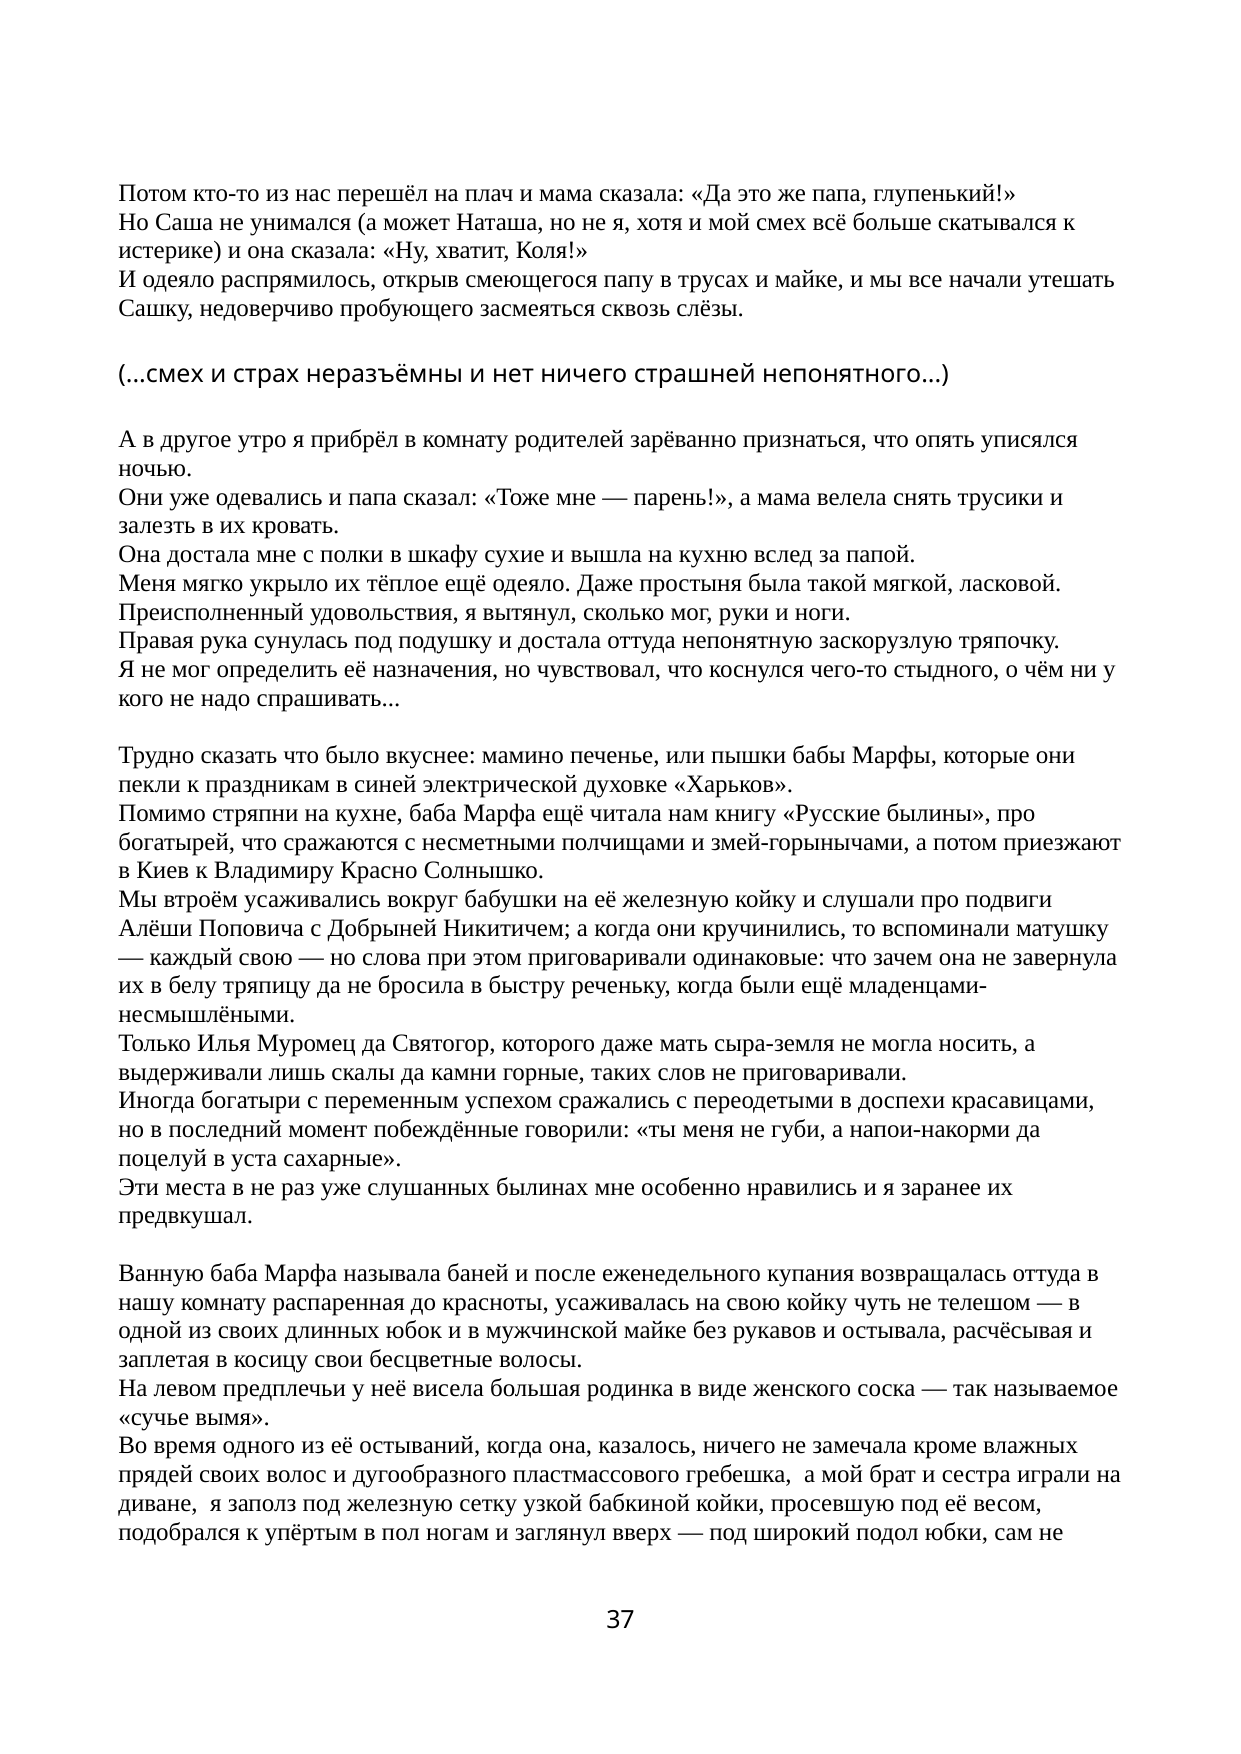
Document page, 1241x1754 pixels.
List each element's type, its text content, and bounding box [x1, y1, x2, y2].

text Только Илья Муромец да Святогор, которого даже мать сыра-земля не могла носить, а выдерживали лишь скалы да камни горные, таких слов не приговаривали. [118, 1028, 1122, 1085]
text И одеяло распрямилось, открыв смеющегося папу в трусах и майке, и мы все начали утешать Сашку, недоверчиво пробующего засмеяться сквозь слёзы. [118, 264, 1122, 322]
text Мы втроём усаживались вокруг бабушки на её железную койку и слушали про подвиги Алёши Поповича с Добрыней Никитичем; а когда они кручинились, то вспоминали матушку — каждый свою — но слова при этом приговаривали одинаковые: что зачем она не завернула их в белу тряпицу да не бросила в быстру реченьку, когда были ещё младенцами-несмышлёными. [118, 884, 1122, 1028]
text Трудно сказать что было вкуснее: мамино печенье, или пышки бабы Марфы, которые они пекли к праздникам в синей электрической духовке «Харьков». [118, 740, 1122, 798]
text Во время одного из её остываний, когда она, казалось, ничего не замечала кроме влажных прядей своих волос и дугообразного пластмассового гребешка, а мой брат и сестра играли на диване, я заполз под железную сетку узкой бабкиной койки, просевшую под её весом, подобрался к упёртым в пол ногам и заглянул вверх — под широкий подол юбки, сам не [118, 1430, 1122, 1545]
text Но Саша не унимался (а может Наташа, но не я, хотя и мой смех всё больше скатывался к истерике) и она сказала: «Ну, хватит, Коля!» [118, 207, 1122, 264]
text Я не мог определить её назначения, но чувствовал, что коснулся чего-то стыдного, о чём ни у кого не надо спрашивать... [118, 654, 1122, 712]
text Меня мягко укрыло их тёплое ещё одеяло. Даже простыня была такой мягкой, ласковой. [118, 568, 1122, 597]
text Преисполненный удовольствия, я вытянул, сколько мог, руки и ноги. [118, 597, 1122, 625]
text (...смех и страх неразъёмны и нет ничего страшней непонятного...) [118, 356, 1122, 390]
text Они уже одевались и папа сказал: «Тоже мне — парень!», а мама велела снять трусики и залезть в их кровать. [118, 482, 1122, 539]
text Правая рука сунулась под подушку и достала оттуда непонятную заскорузлую тряпочку. [118, 625, 1122, 654]
text Иногда богатыри с переменным успехом сражались с переодетыми в доспехи красавицами, но в последний момент побеждённые говорили: «ты меня не губи, а напои-накорми да поцелуй в уста сахарные». [118, 1085, 1122, 1172]
text Потом кто-то из нас перешёл на плач и мама сказала: «Да это же папа, глупенький!» [118, 178, 1122, 207]
text Помимо стряпни на кухне, баба Марфа ещё читала нам книгу «Русские былины», про богатырей, что сражаются с несметными полчищами и змей-горынычами, а потом приезжают в Киев к Владимиру Красно Солнышко. [118, 798, 1122, 884]
text А в другое утро я прибрёл в комнату родителей зарёванно признаться, что опять уписялся ночью. [118, 424, 1122, 482]
text Ванную баба Марфа называла баней и после еженедельного купания возвращалась оттуда в нашу комнату распаренная до красноты, усаживалась на свою койку чуть не телешом — в одной из своих длинных юбок и в мужчинской майке без рукавов и остывала, расчёсывая и заплетая в косицу свои бесцветные волосы. [118, 1258, 1122, 1373]
text На левом предплечьи у неё висела большая родинка в виде женского соска — так называемое «сучье вымя». [118, 1373, 1122, 1430]
text Она достала мне с полки в шкафу сухие и вышла на кухню вслед за папой. [118, 539, 1122, 568]
text Эти места в не раз уже слушанных былинах мне особенно нравились и я заранее их предвкушал. [118, 1172, 1122, 1229]
